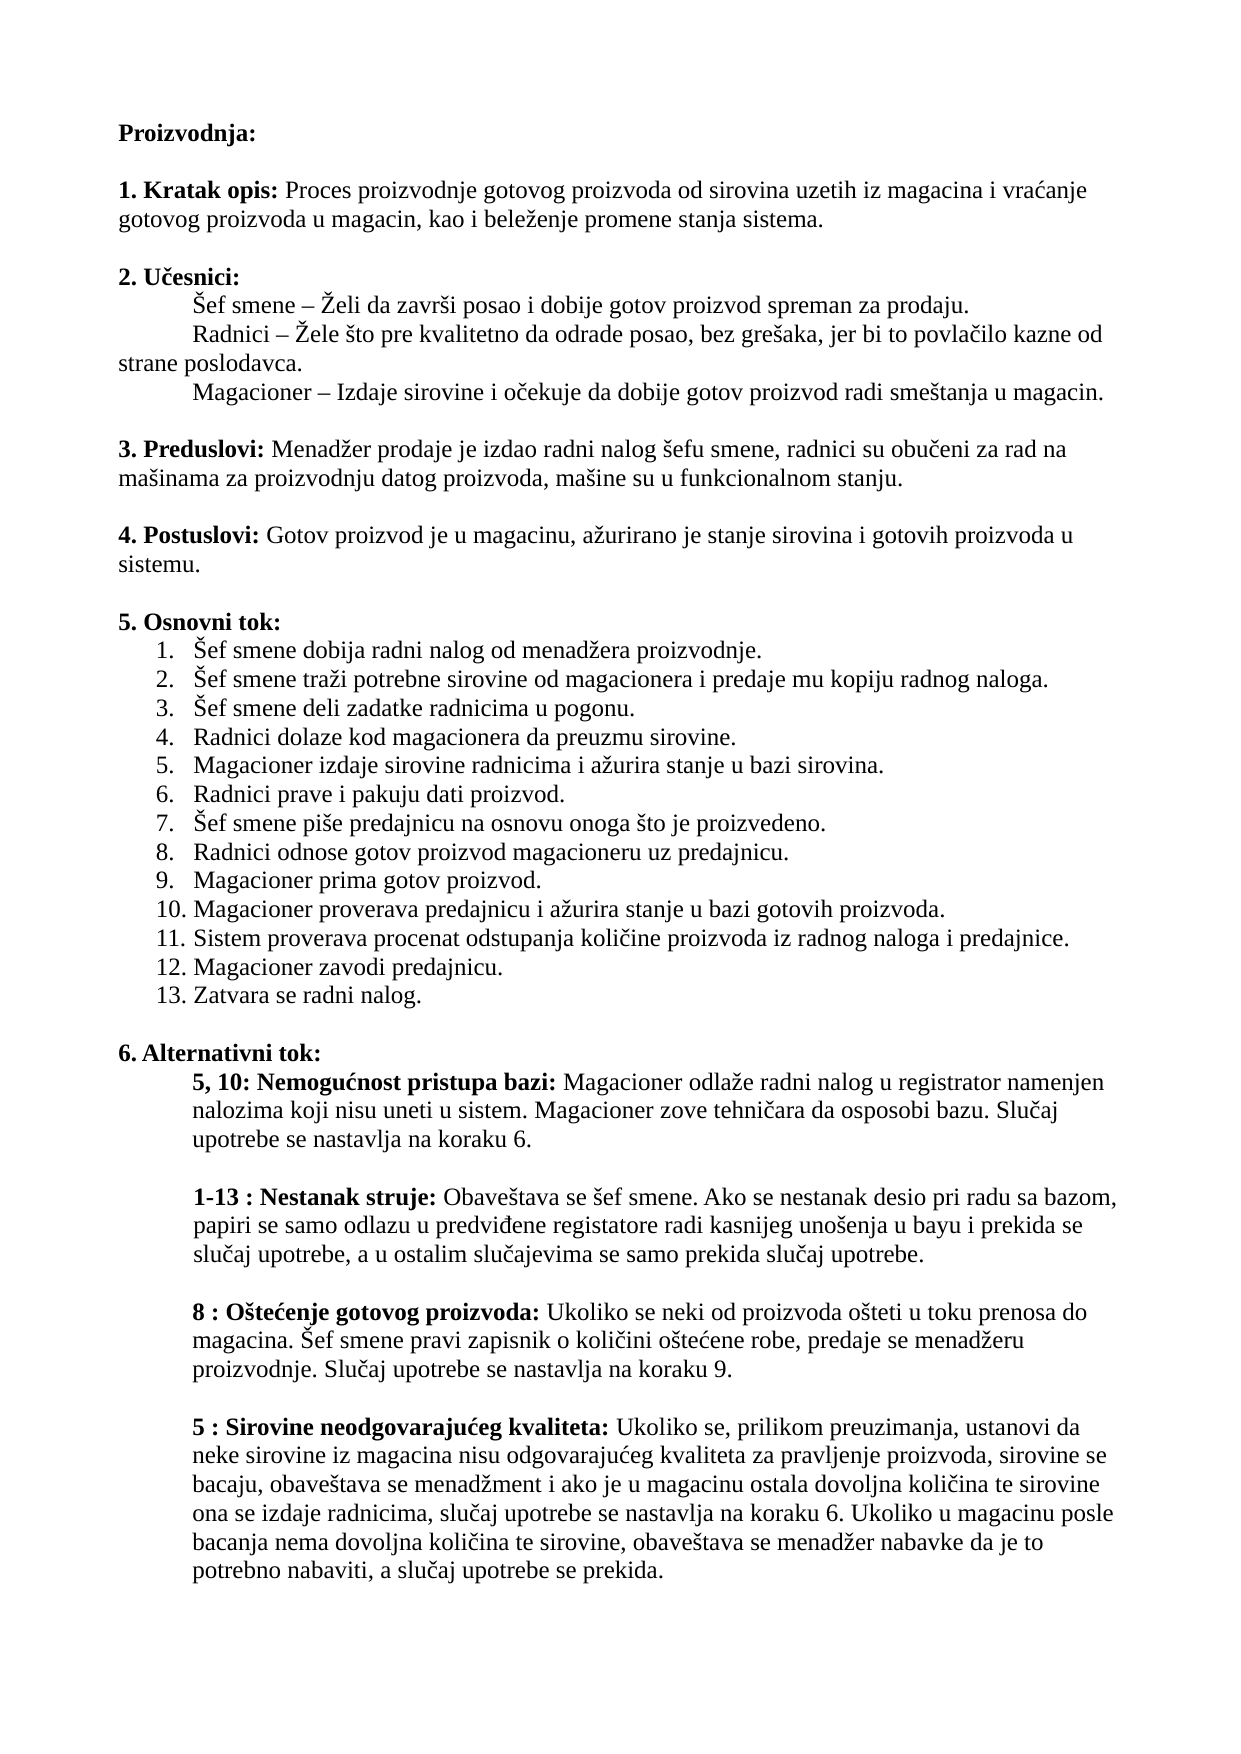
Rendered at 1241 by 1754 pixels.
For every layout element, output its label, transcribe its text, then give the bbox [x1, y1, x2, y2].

text 8 : Oštećenje gotovog proizvoda: Ukoliko se neki od proizvoda ošteti u toku prenosa do magacina. Šef smene pravi zapisnik o količini oštećene robe, predaje se menadžeru proizvodnje. Slučaj upotrebe se nastavlja na koraku 9. [118, 1297, 1122, 1383]
list Magacioner prima gotov proizvod. [156, 866, 1122, 894]
text Magacioner – Izdaje sirovine i očekuje da dobije gotov proizvod radi smeštanja u magacin. [118, 377, 1122, 406]
list 1-13 : Nestanak struje: Obaveštava se šef smene. Ako se nestanak desio pri radu sa bazom, papiri se samo odlazu u predviđene registatore radi kasnijeg unošenja u bayu i prekida se slučaj upotrebe, a u ostalim slučajevima se samo prekida slučaj upotrebe. [156, 1182, 1122, 1268]
text 4. Postuslovi: Gotov proizvod je u magacinu, ažurirano je stanje sirovina i gotovih proizvoda u sistemu. [118, 521, 1122, 578]
list Radnici prave i pakuju dati proizvod. [156, 779, 1122, 808]
text 3. Preduslovi: Menadžer prodaje je izdao radni nalog šefu smene, radnici su obučeni za rad na mašinama za proizvodnju datog proizvoda, mašine su u funkcionalnom stanju. [118, 434, 1122, 492]
list Šef smene traži potrebne sirovine od magacionera i predaje mu kopiju radnog naloga. [156, 664, 1122, 693]
text 5, 10: Nemogućnost pristupa bazi: Magacioner odlaže radni nalog u registrator namenjen nalozima koji nisu uneti u sistem. Magacioner zove tehničara da osposobi bazu. Slučaj upotrebe se nastavlja na koraku 6. [118, 1067, 1122, 1153]
list Radnici dolaze kod magacionera da preuzmu sirovine. [156, 722, 1122, 751]
list Magacioner proverava predajnicu i ažurira stanje u bazi gotovih proizvoda. [156, 894, 1122, 923]
text 5. Osnovni tok: [118, 607, 1122, 636]
text 6. Alternativni tok: [118, 1038, 1122, 1067]
list Magacioner izdaje sirovine radnicima i ažurira stanje u bazi sirovina. [156, 751, 1122, 779]
list Magacioner zavodi predajnicu. [156, 952, 1122, 981]
list Sistem proverava procenat odstupanja količine proizvoda iz radnog naloga i predajnice. [156, 923, 1122, 952]
list Šef smene deli zadatke radnicima u pogonu. [156, 693, 1122, 722]
text Šef smene – Želi da završi posao i dobije gotov proizvod spreman za prodaju. [118, 291, 1122, 319]
list Šef smene piše predajnicu na osnovu onoga što je proizvedeno. [156, 808, 1122, 837]
text Radnici – Žele što pre kvalitetno da odrade posao, bez grešaka, jer bi to povlačilo kazne od strane poslodavca. [118, 319, 1122, 377]
list Radnici odnose gotov proizvod magacioneru uz predajnicu. [156, 837, 1122, 866]
list Zatvara se radni nalog. [156, 981, 1122, 1009]
text 2. Učesnici: [118, 262, 1122, 291]
text 1. Kratak opis: Proces proizvodnje gotovog proizvoda od sirovina uzetih iz magacina i vraćanje gotovog proizvoda u magacin, kao i beleženje promene stanja sistema. [118, 176, 1122, 233]
list Šef smene dobija radni nalog od menadžera proizvodnje. [156, 636, 1122, 664]
text 5 : Sirovine neodgovarajućeg kvaliteta: Ukoliko se, prilikom preuzimanja, ustanovi da neke sirovine iz magacina nisu odgovarajućeg kvaliteta za pravljenje proizvoda, sirovine se bacaju, obaveštava se menadžment i ako je u magacinu ostala dovoljna količina te sirovine ona se izdaje radnicima, slučaj upotrebe se nastavlja na koraku 6. Ukoliko u magacinu posle bacanja nema dovoljna količina te sirovine, obaveštava se menadžer nabavke da je to potrebno nabaviti, a slučaj upotrebe se prekida. [118, 1412, 1122, 1584]
text Proizvodnja: [118, 118, 1122, 147]
